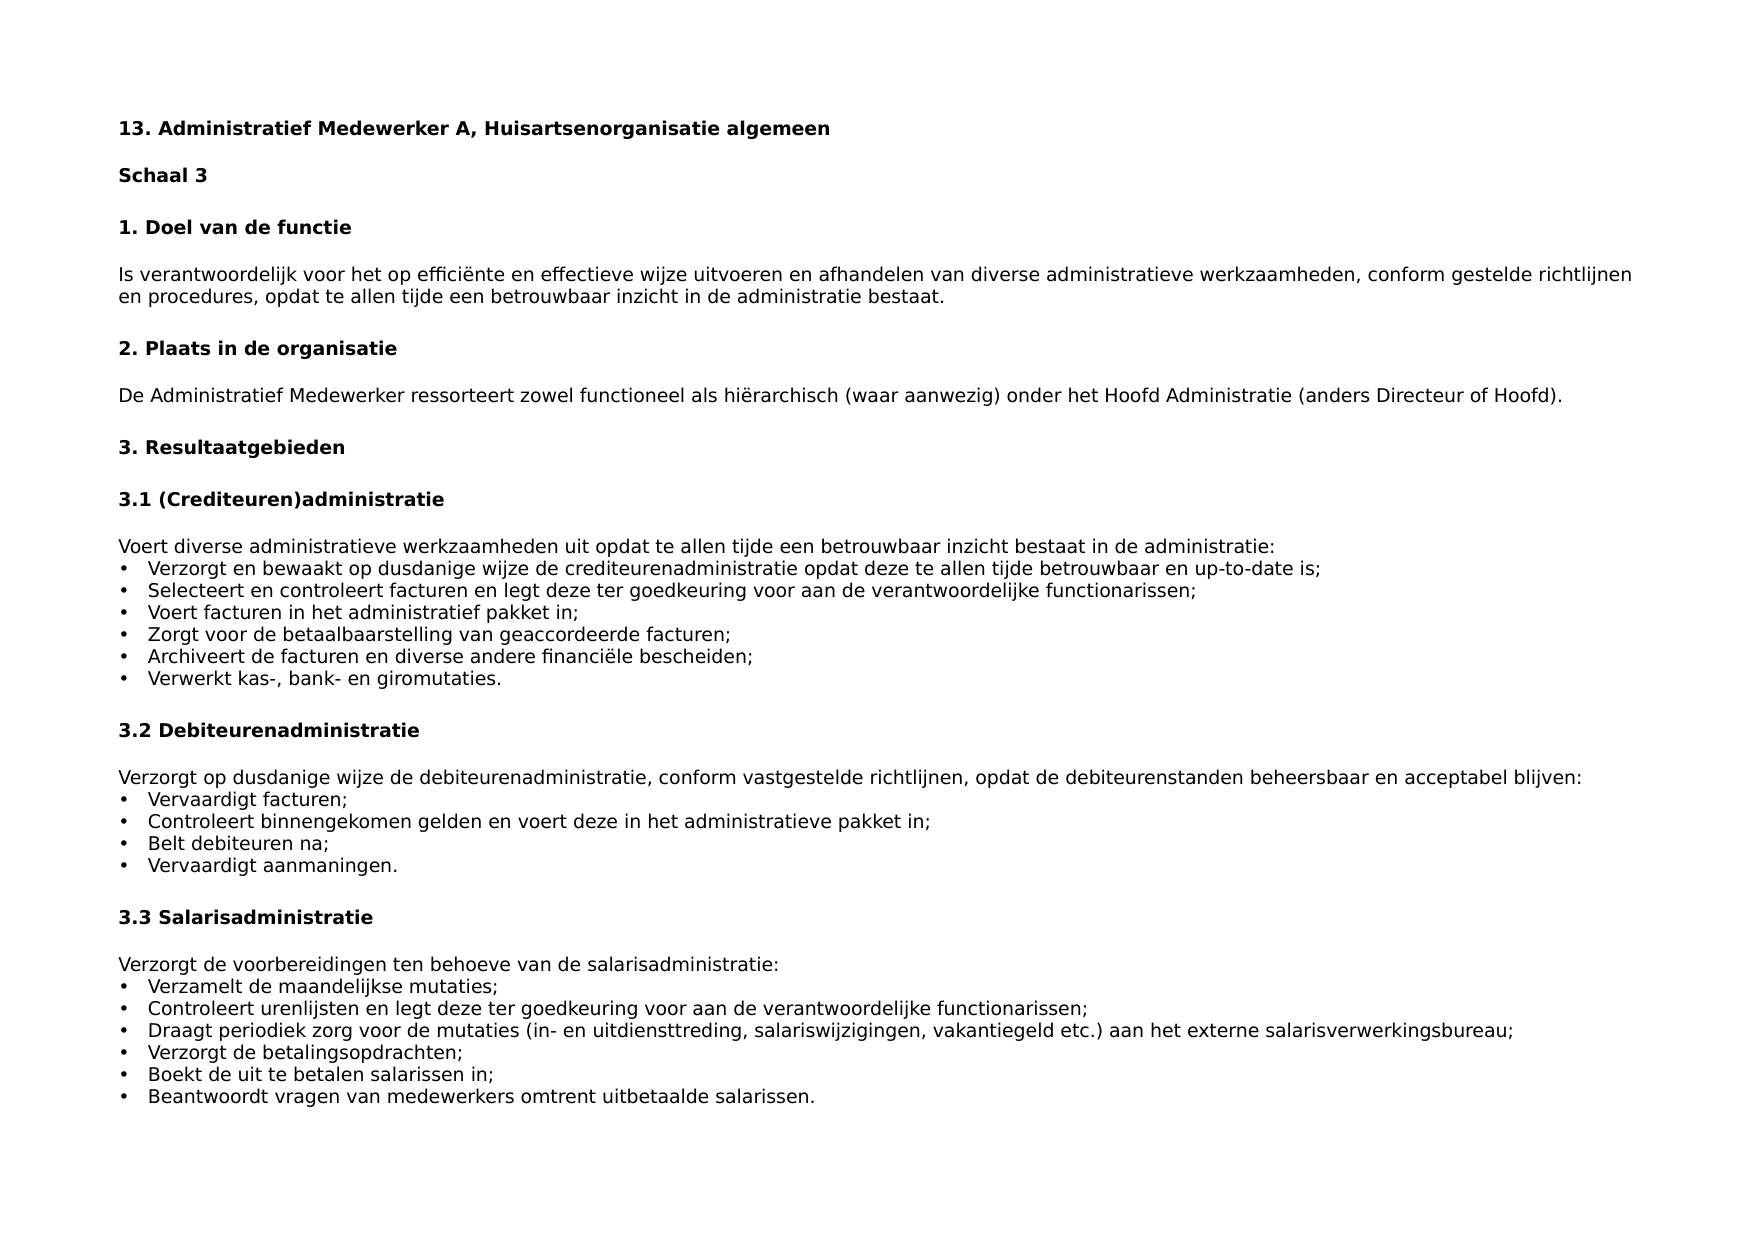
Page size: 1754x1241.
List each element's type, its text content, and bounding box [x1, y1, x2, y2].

text • Draagt periodiek zorg voor de mutaties (in- en uitdiensttreding, salariswijzigingen, vakantiegeld etc.) aan het externe salarisverwerkingsbureau; [118, 1019, 1636, 1042]
text De Administratief Medewerker ressorteert zowel functioneel als hiërarchisch (waar aanwezig) onder het Hoofd Administratie (anders Directeur of Hoofd). [118, 385, 1636, 407]
text • Verzorgt en bewaakt op dusdanige wijze de crediteurenadministratie opdat deze te allen tijde betrouwbaar en up-to-date is; [118, 558, 1636, 580]
subtitle 3. Resultaatgebieden [118, 437, 1636, 459]
text • Belt debiteuren na; [118, 833, 1636, 855]
text • Archiveert de facturen en diverse andere financiële bescheiden; [118, 646, 1636, 668]
text Is verantwoordelijk voor het op efficiënte en effectieve wijze uitvoeren en afhandelen van diverse administratieve werkzaamheden, conform gestelde richtlijnen en procedures, opdat te allen tijde een betrouwbaar inzicht in de administratie bestaat. [118, 264, 1636, 308]
text • Beantwoordt vragen van medewerkers omtrent uitbetaalde salarissen. [118, 1086, 1636, 1107]
text Voert diverse administratieve werkzaamheden uit opdat te allen tijde een betrouwbaar inzicht bestaat in de administratie: [118, 536, 1636, 558]
text Verzorgt de voorbereidingen ten behoeve van de salarisadministratie: [118, 954, 1636, 976]
text • Verwerkt kas-, bank- en giromutaties. [118, 668, 1636, 690]
text • Controleert urenlijsten en legt deze ter goedkeuring voor aan de verantwoordelijke functionarissen; [118, 998, 1636, 1019]
text • Zorgt voor de betaalbaarstelling van geaccordeerde facturen; [118, 624, 1636, 646]
text • Vervaardigt aanmaningen. [118, 855, 1636, 877]
subtitle 3.1 (Crediteuren)administratie [118, 489, 1636, 511]
subtitle 2. Plaats in de organisatie [118, 338, 1636, 360]
text • Voert facturen in het administratief pakket in; [118, 602, 1636, 624]
subtitle 13. Administratief Medewerker A, Huisartsenorganisatie algemeen [118, 118, 1636, 140]
text Schaal 3 [118, 165, 1636, 187]
text • Boekt de uit te betalen salarissen in; [118, 1063, 1636, 1086]
subtitle 3.2 Debiteurenadministratie [118, 720, 1636, 742]
text Verzorgt op dusdanige wijze de debiteurenadministratie, conform vastgestelde richtlijnen, opdat de debiteurenstanden beheersbaar en acceptabel blijven: [118, 767, 1636, 789]
subtitle 3.3 Salarisadministratie [118, 907, 1636, 929]
subtitle 1. Doel van de functie [118, 217, 1636, 239]
text • Selecteert en controleert facturen en legt deze ter goedkeuring voor aan de verantwoordelijke functionarissen; [118, 580, 1636, 602]
text • Controleert binnengekomen gelden en voert deze in het administratieve pakket in; [118, 811, 1636, 833]
text • Verzorgt de betalingsopdrachten; [118, 1042, 1636, 1063]
text • Vervaardigt facturen; [118, 789, 1636, 811]
text • Verzamelt de maandelijkse mutaties; [118, 976, 1636, 998]
